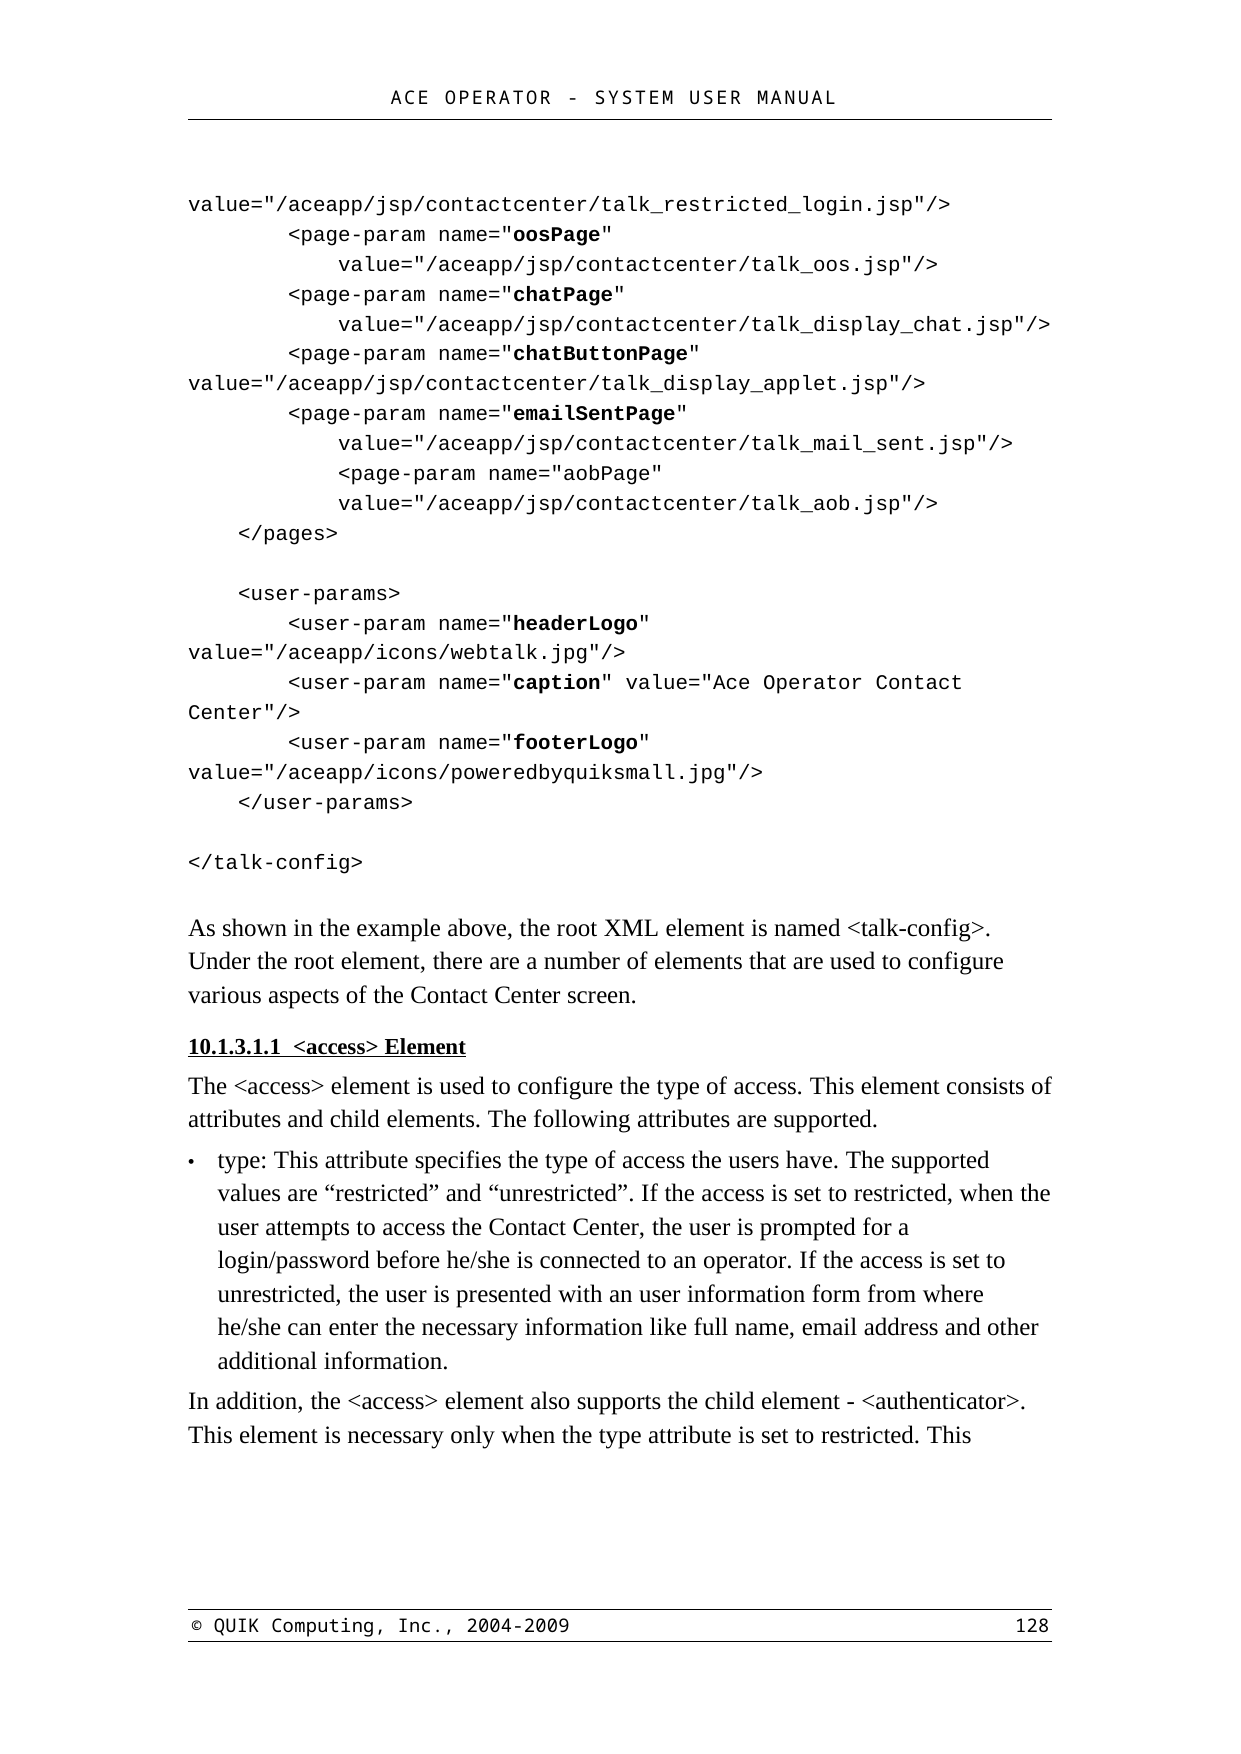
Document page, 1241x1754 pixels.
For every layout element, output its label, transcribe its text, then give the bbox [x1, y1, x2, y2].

text <user-params> [188, 582, 1052, 606]
text <page-param name="aobPage" [188, 463, 1052, 487]
text </pages> [188, 523, 1052, 547]
text <user-param name="footerLogo" value="/aceapp/icons/poweredbyquiksmall.jpg"/> [188, 732, 1052, 786]
text value="/aceapp/jsp/contactcenter/talk_mail_sent.jsp"/> [188, 433, 1052, 457]
text </user-params> [188, 792, 1052, 816]
text <page-param name="chatButtonPage" [188, 343, 1052, 367]
text <user-param name="caption" value="Ace Operator Contact Center"/> [188, 672, 1052, 726]
text The <access> element is used to configure the type of access. This element consists of attributes and child elements. The following attributes are supported. [188, 1072, 1052, 1133]
text </talk-config> [188, 852, 1052, 876]
text <user-param name="headerLogo" value="/aceapp/icons/webtalk.jpg"/> [188, 612, 1052, 666]
text value="/aceapp/jsp/contactcenter/talk_display_applet.jsp"/> [188, 373, 1052, 397]
text As shown in the example above, the root XML element is named <talk-config>. Under the root element, there are a number of elements that are used to configure various aspects of the Contact Center screen. [188, 914, 1052, 1009]
subtitle <access> Element [188, 1034, 1052, 1059]
text <page-param name="emailSentPage" [188, 403, 1052, 427]
text <page-param name="chatPage" [188, 283, 1052, 307]
text value="/aceapp/jsp/contactcenter/talk_display_chat.jsp"/> [188, 313, 1052, 337]
text value="/aceapp/jsp/contactcenter/talk_restricted_login.jsp"/> [188, 194, 1052, 218]
list type: This attribute specifies the type of access the users have. The supported values are “restricted” and “unrestricted”. If the access is set to restricted, when the user attempts to access the Contact Center, the user is prompted for a login/password before he/she is connected to an operator. If the access is set to unrestricted, the user is presented with an user information form from where he/she can enter the necessary information like full name, email address and other additional information. [188, 1146, 1052, 1375]
text value="/aceapp/jsp/contactcenter/talk_oos.jsp"/> [188, 254, 1052, 278]
text In addition, the <access> element also supports the child element - <authenticator>. This element is necessary only when the type attribute is set to restricted. This [188, 1387, 1052, 1449]
text <page-param name="oosPage" [188, 224, 1052, 248]
text value="/aceapp/jsp/contactcenter/talk_aob.jsp"/> [188, 493, 1052, 517]
